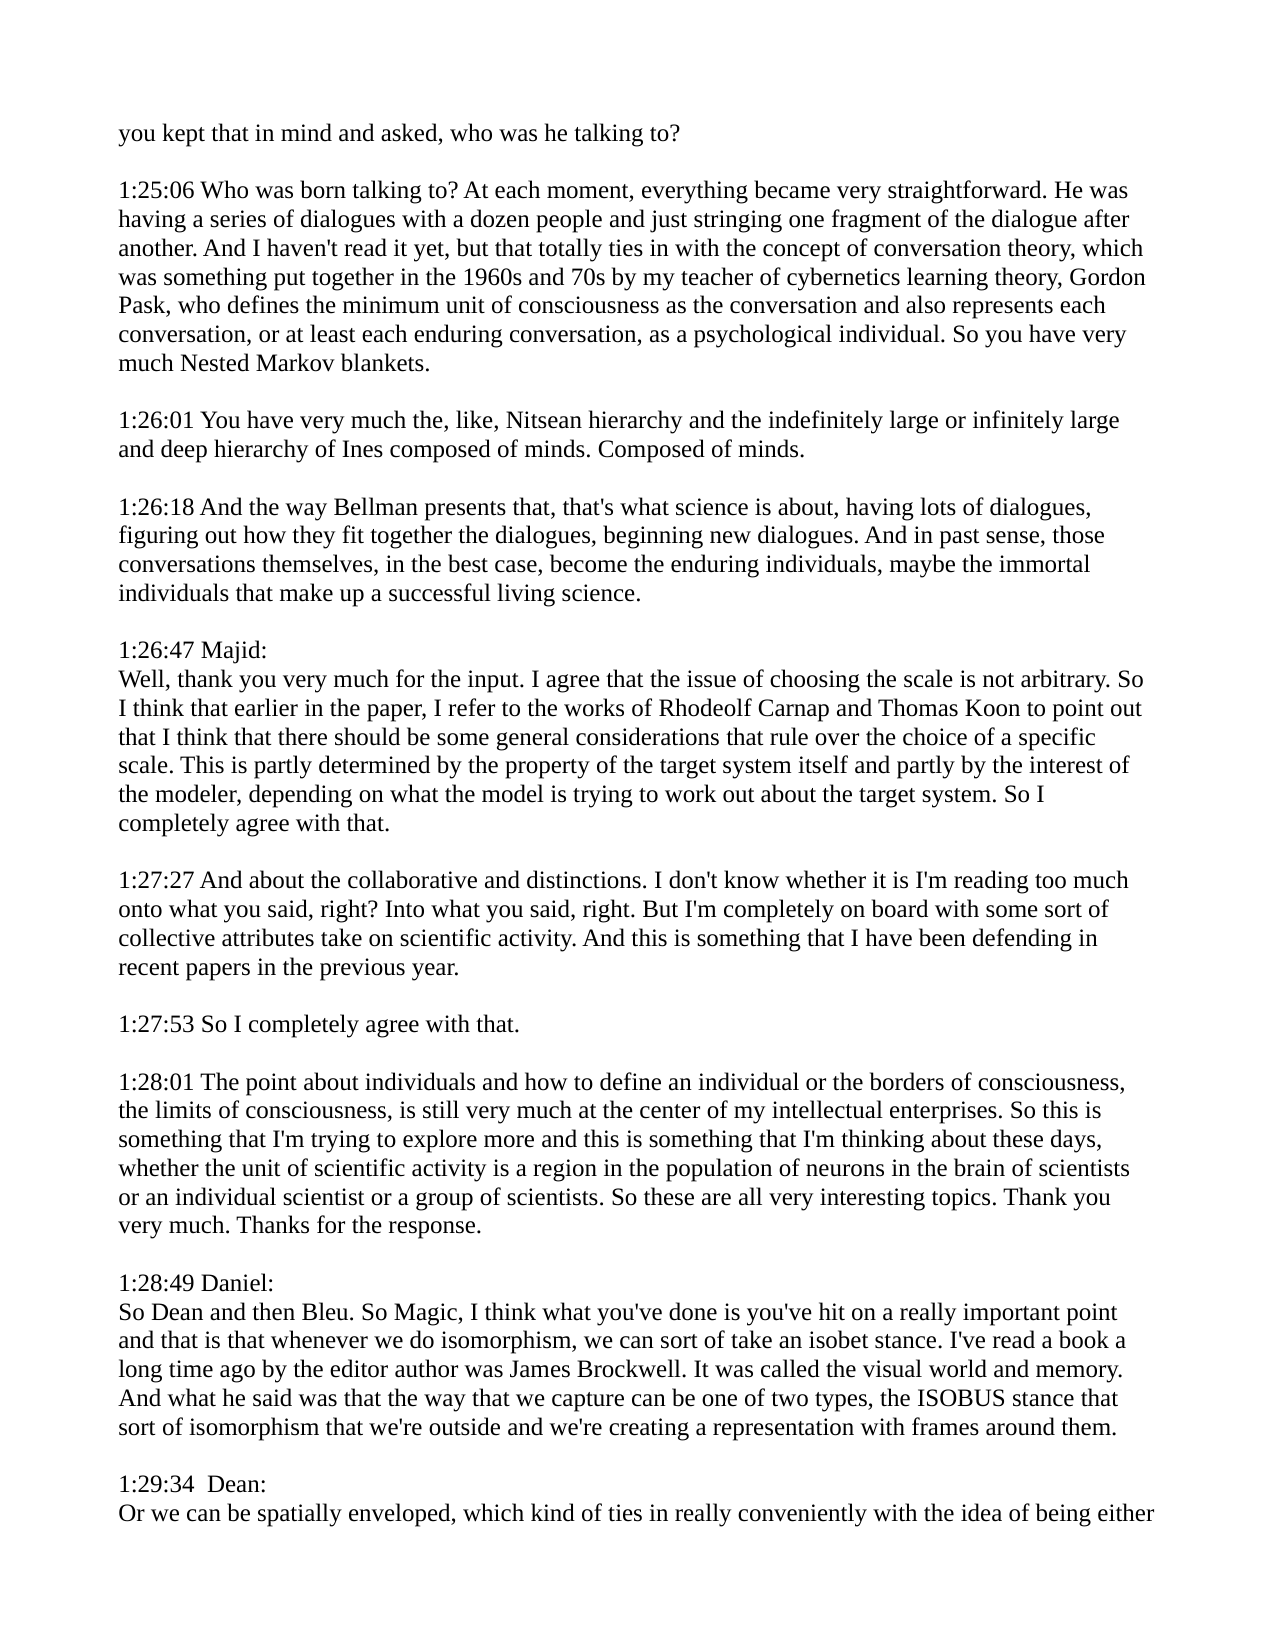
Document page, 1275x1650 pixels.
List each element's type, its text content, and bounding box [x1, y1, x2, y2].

text you kept that in mind and asked, who was he talking to? 1:25:06 Who was born talking to? At each moment, everything became very straightforward. He was having a series of dialogues with a dozen people and just stringing one fragment of the dialogue after another. And I haven't read it yet, but that totally ties in with the concept of conversation theory, which was something put together in the 1960s and 70s by my teacher of cybernetics learning theory, Gordon Pask, who defines the minimum unit of consciousness as the conversation and also represents each conversation, or at least each enduring conversation, as a psychological individual. So you have very much Nested Markov blankets. 1:26:01 You have very much the, like, Nitsean hierarchy and the indefinitely large or infinitely large and deep hierarchy of Ines composed of minds. Composed of minds. 1:26:18 And the way Bellman presents that, that's what science is about, having lots of dialogues, figuring out how they fit together the dialogues, beginning new dialogues. And in past sense, those conversations themselves, in the best case, become the enduring individuals, maybe the immortal individuals that make up a successful living science. 1:26:47 Majid: Well, thank you very much for the input. I agree that the issue of choosing the scale is not arbitrary. So I think that earlier in the paper, I refer to the works of Rhodeolf Carnap and Thomas Koon to point out that I think that there should be some general considerations that rule over the choice of a specific scale. This is partly determined by the property of the target system itself and partly by the interest of the modeler, depending on what the model is trying to work out about the target system. So I completely agree with that. 1:27:27 And about the collaborative and distinctions. I don't know whether it is I'm reading too much onto what you said, right? Into what you said, right. But I'm completely on board with some sort of collective attributes take on scientific activity. And this is something that I have been defending in recent papers in the previous year. 1:27:53 So I completely agree with that. 1:28:01 The point about individuals and how to define an individual or the borders of consciousness, the limits of consciousness, is still very much at the center of my intellectual enterprises. So this is something that I'm trying to explore more and this is something that I'm thinking about these days, whether the unit of scientific activity is a region in the population of neurons in the brain of scientists or an individual scientist or a group of scientists. So these are all very interesting topics. Thank you very much. Thanks for the response. 1:28:49 Daniel: So Dean and then Bleu. So Magic, I think what you've done is you've hit on a really important point and that is that whenever we do isomorphism, we can sort of take an isobet stance. I've read a book a long time ago by the editor author was James Brockwell. It was called the visual world and memory. And what he said was that the way that we capture can be one of two types, the ISOBUS stance that sort of isomorphism that we're outside and we're creating a representation with frames around them. 1:29:34 Dean: Or we can be spatially enveloped, which kind of ties in really conveniently with the idea of being either [118, 118, 1157, 1527]
